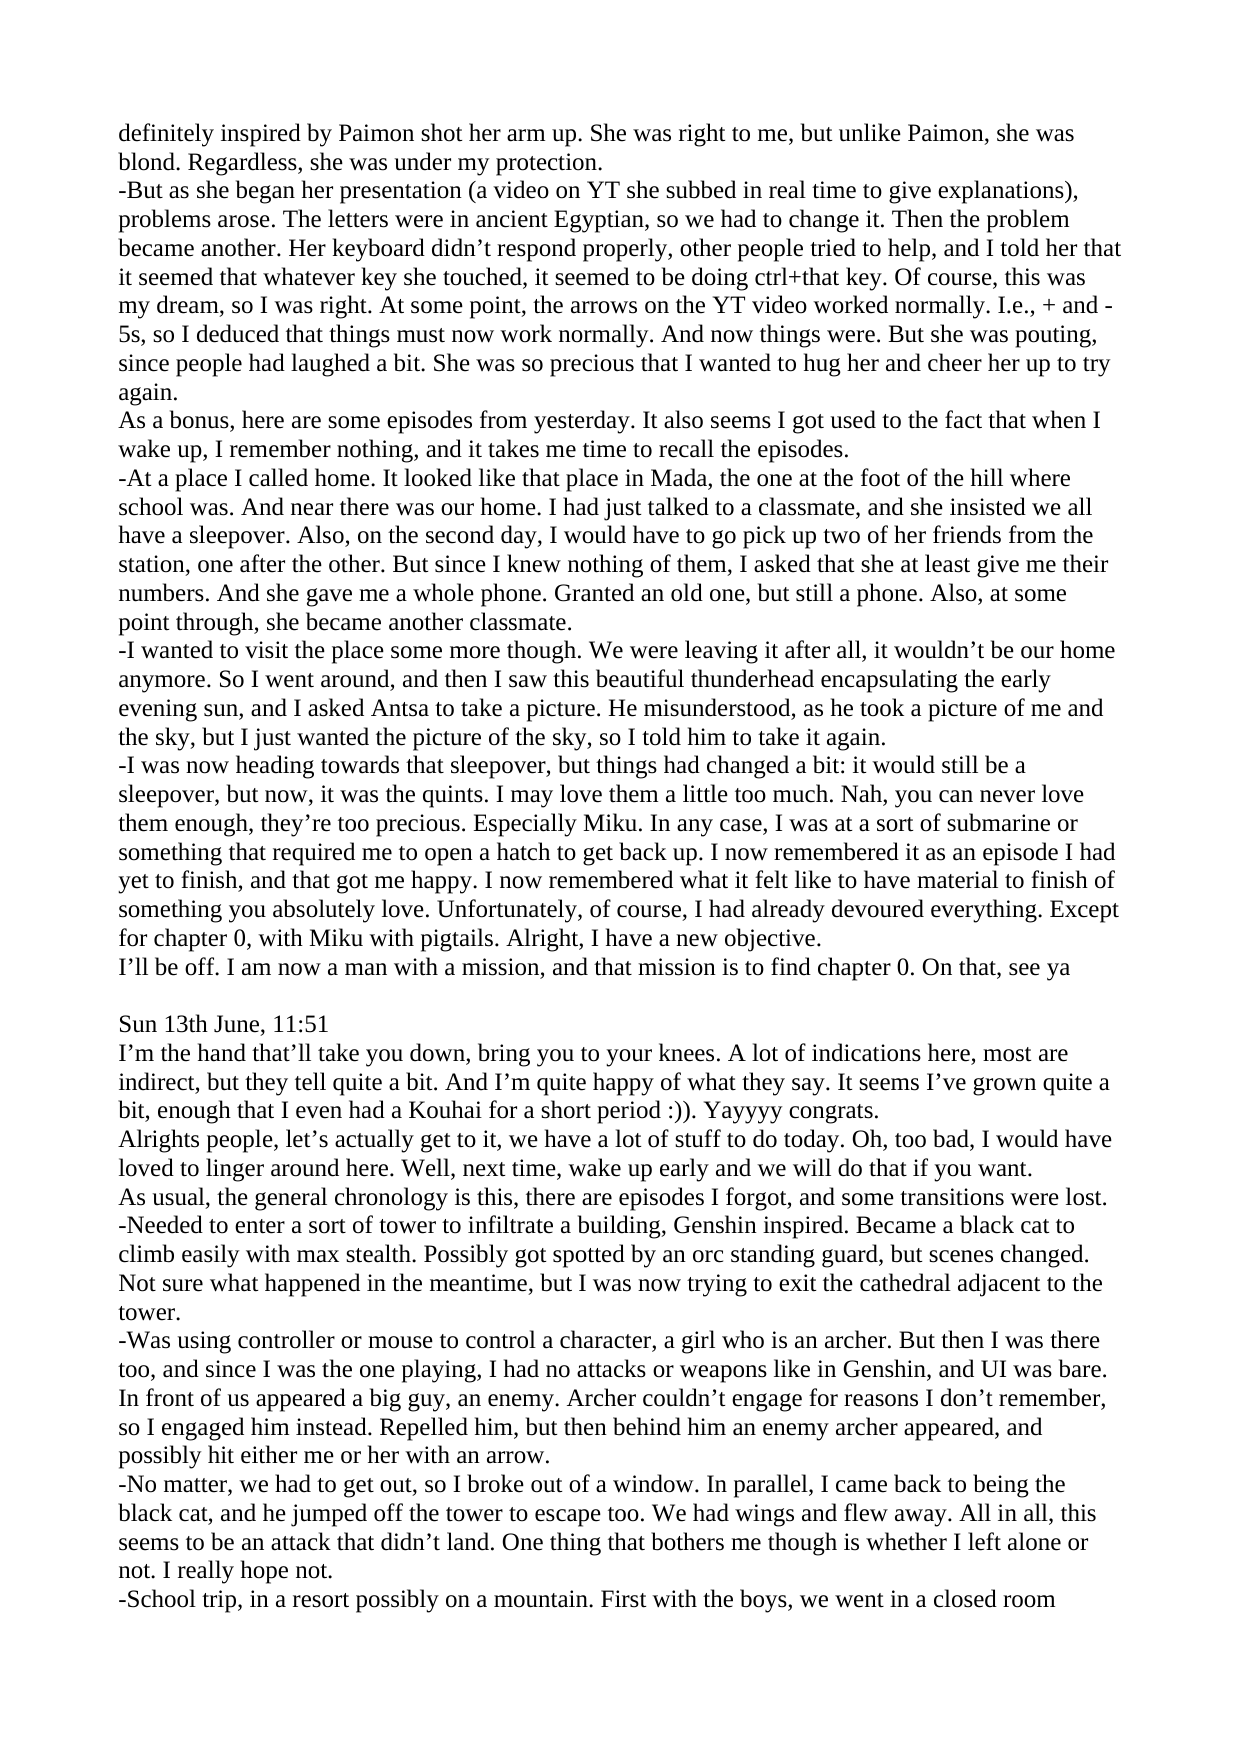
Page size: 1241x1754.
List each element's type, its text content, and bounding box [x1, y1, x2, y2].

text -I wanted to visit the place some more though. We were leaving it after all, it wouldn’t be our home anymore. So I went around, and then I saw this beautiful thunderhead encapsulating the early evening sun, and I asked Antsa to take a picture. He misunderstood, as he took a picture of me and the sky, but I just wanted the picture of the sky, so I told him to take it again. [118, 636, 1122, 751]
text As usual, the general chronology is this, there are episodes I forgot, and some transitions were lost. [118, 1182, 1122, 1211]
text -But as she began her presentation (a video on YT she subbed in real time to give explanations), problems arose. The letters were in ancient Egyptian, so we had to change it. Then the problem became another. Her keyboard didn’t respond properly, other people tried to help, and I told her that it seemed that whatever key she touched, it seemed to be doing ctrl+that key. Of course, this was my dream, so I was right. At some point, the arrows on the YT video worked normally. I.e., + and - 5s, so I deduced that things must now work normally. And now things were. But she was pouting, since people had laughed a bit. She was so precious that I wanted to hug her and cheer her up to try again. [118, 176, 1122, 406]
text Sun 13th June, 11:51 [118, 1009, 1122, 1038]
text -I was now heading towards that sleepover, but things had changed a bit: it would still be a sleepover, but now, it was the quints. I may love them a little too much. Nah, you can never love them enough, they’re too precious. Especially Miku. In any case, I was at a sort of submarine or something that required me to open a hatch to get back up. I now remembered it as an episode I had yet to finish, and that got me happy. I now remembered what it felt like to have material to finish of something you absolutely love. Unfortunately, of course, I had already devoured everything. Except for chapter 0, with Miku with pigtails. Alright, I have a new objective. [118, 751, 1122, 952]
text I’ll be off. I am now a man with a mission, and that mission is to find chapter 0. On that, see ya [118, 952, 1122, 981]
text -No matter, we had to get out, so I broke out of a window. In parallel, I came back to being the black cat, and he jumped off the tower to escape too. We had wings and flew away. All in all, this seems to be an attack that didn’t land. One thing that bothers me though is whether I left alone or not. I really hope not. [118, 1469, 1122, 1584]
text -School trip, in a resort possibly on a mountain. First with the boys, we went in a closed room [118, 1584, 1122, 1613]
text -Needed to enter a sort of tower to infiltrate a building, Genshin inspired. Became a black cat to climb easily with max stealth. Possibly got spotted by an orc standing guard, but scenes changed. Not sure what happened in the meantime, but I was now trying to exit the cathedral adjacent to the tower. [118, 1211, 1122, 1326]
text I’m the hand that’ll take you down, bring you to your knees. A lot of indications here, most are indirect, but they tell quite a bit. And I’m quite happy of what they say. It seems I’ve grown quite a bit, enough that I even had a Kouhai for a short period :)). Yayyyy congrats. [118, 1038, 1122, 1124]
text Alrights people, let’s actually get to it, we have a lot of stuff to do today. Oh, too bad, I would have loved to linger around here. Well, next time, wake up early and we will do that if you want. [118, 1124, 1122, 1182]
text -At a place I called home. It looked like that place in Mada, the one at the foot of the hill where school was. And near there was our home. I had just talked to a classmate, and she insisted we all have a sleepover. Also, on the second day, I would have to go pick up two of her friends from the station, one after the other. But since I knew nothing of them, I asked that she at least give me their numbers. And she gave me a whole phone. Granted an old one, but still a phone. Also, at some point through, she became another classmate. [118, 463, 1122, 636]
text As a bonus, here are some episodes from yesterday. It also seems I got used to the fact that when I wake up, I remember nothing, and it takes me time to recall the episodes. [118, 406, 1122, 463]
text definitely inspired by Paimon shot her arm up. She was right to me, but unlike Paimon, she was blond. Regardless, she was under my protection. [118, 118, 1122, 176]
text -Was using controller or mouse to control a character, a girl who is an archer. But then I was there too, and since I was the one playing, I had no attacks or weapons like in Genshin, and UI was bare. In front of us appeared a big guy, an enemy. Archer couldn’t engage for reasons I don’t remember, so I engaged him instead. Repelled him, but then behind him an enemy archer appeared, and possibly hit either me or her with an arrow. [118, 1326, 1122, 1469]
